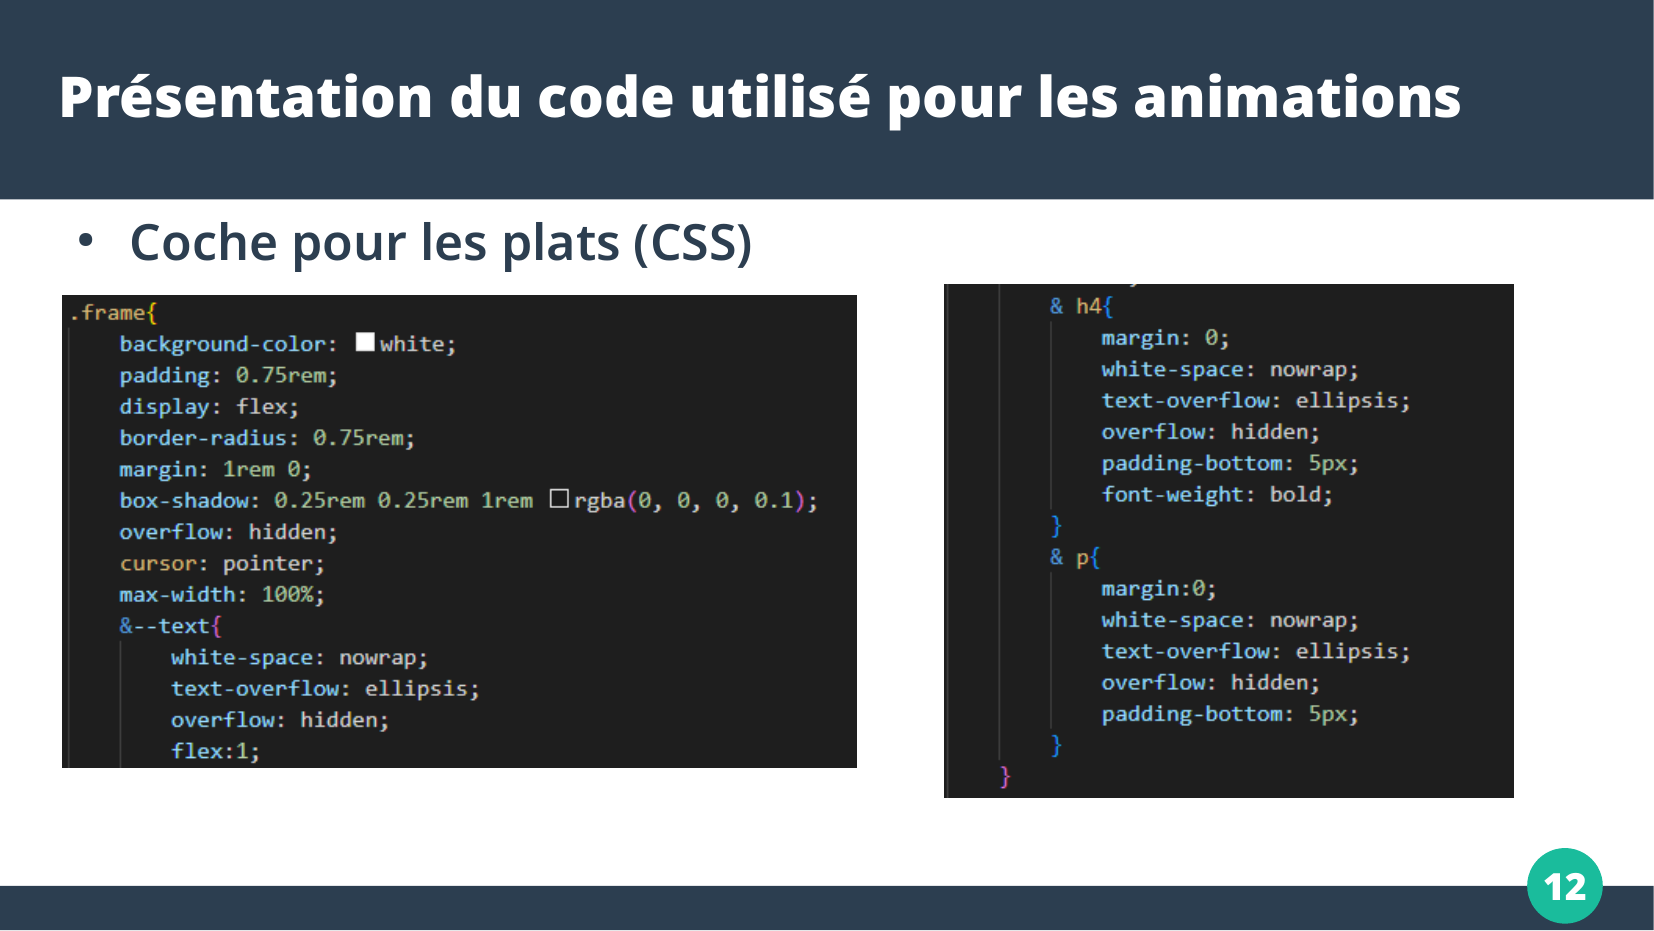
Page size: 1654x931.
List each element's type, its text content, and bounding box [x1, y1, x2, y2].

picture [62, 295, 857, 768]
title Présentation du code utilisé pour les animations [59, 37, 1595, 155]
picture [944, 284, 1514, 798]
list Coche pour les plats (CSS) [59, 206, 1595, 864]
